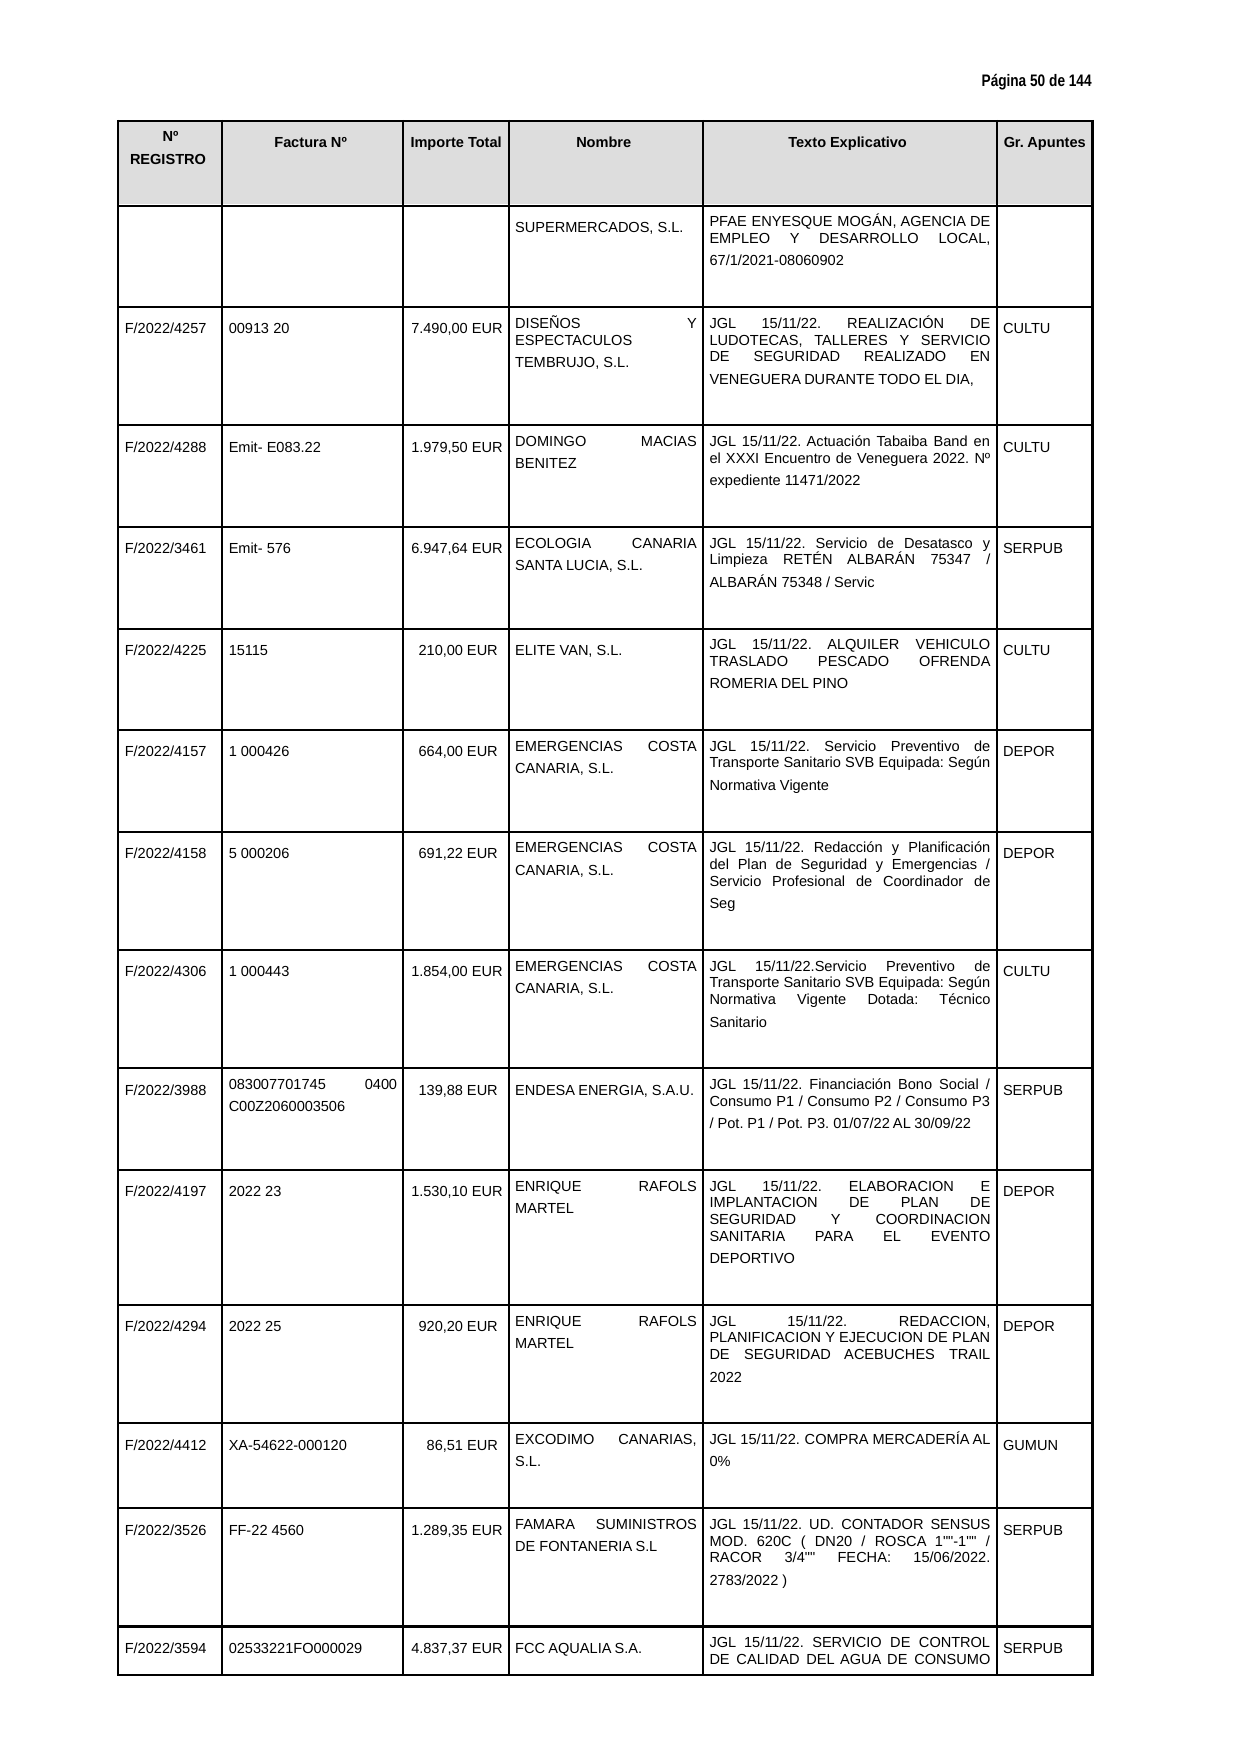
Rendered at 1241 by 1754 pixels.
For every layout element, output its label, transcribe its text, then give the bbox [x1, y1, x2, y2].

table_cell EMERGENCIAS COSTA CANARIA, S.L. [510, 833, 702, 949]
table_cell [223, 207, 402, 306]
table_cell 1.979,50 EUR [404, 426, 508, 526]
table_header Texto Explicativo [704, 122, 996, 204]
table_cell 920,20 EUR [404, 1306, 508, 1422]
table_cell 1.530,10 EUR [404, 1171, 508, 1304]
table_cell XA-54622-000120 [223, 1424, 402, 1507]
table_header Factura Nº [223, 122, 402, 204]
table_cell F/2022/4225 [119, 630, 221, 729]
table_cell JGL 15/11/22. Servicio de Desatasco y Limpieza RETÉN ALBARÁN 75347 / ALBARÁN 75348 / Servic [704, 528, 996, 627]
table_cell SERPUB [998, 1069, 1091, 1169]
table_cell JGL 15/11/22. Servicio Preventivo de Transporte Sanitario SVB Equipada: Según Normativa Vigente [704, 731, 996, 831]
table_cell ENRIQUE RAFOLS MARTEL [510, 1306, 702, 1422]
table_cell 210,00 EUR [404, 630, 508, 729]
table_cell ENDESA ENERGIA, S.A.U. [510, 1069, 702, 1169]
table_cell ECOLOGIA CANARIA SANTA LUCIA, S.L. [510, 528, 702, 627]
table_cell DEPOR [998, 833, 1091, 949]
table_cell 139,88 EUR [404, 1069, 508, 1169]
table_cell 664,00 EUR [404, 731, 508, 831]
table_cell 083007701745 0400 C00Z2060003506 [223, 1069, 402, 1169]
table_cell JGL 15/11/22. REALIZACIÓN DE LUDOTECAS, TALLERES Y SERVICIO DE SEGURIDAD REALIZADO EN VENEGUERA DURANTE TODO EL DIA, [704, 308, 996, 424]
table_cell DEPOR [998, 1171, 1091, 1304]
table_cell [998, 207, 1091, 306]
table_cell PFAE ENYESQUE MOGÁN, AGENCIA DE EMPLEO Y DESARROLLO LOCAL, 67/1/2021-08060902 [704, 207, 996, 306]
table_cell ENRIQUE RAFOLS MARTEL [510, 1171, 702, 1304]
table_cell JGL 15/11/22. Actuación Tabaiba Band en el XXXI Encuentro de Veneguera 2022. Nº expediente 11471/2022 [704, 426, 996, 526]
table_cell F/2022/4412 [119, 1424, 221, 1507]
table_cell EMERGENCIAS COSTA CANARIA, S.L. [510, 951, 702, 1067]
table_cell JGL 15/11/22. Financiación Bono Social / Consumo P1 / Consumo P2 / Consumo P3 / Pot. P1 / Pot. P3. 01/07/22 AL 30/09/22 [704, 1069, 996, 1169]
table_cell 5 000206 [223, 833, 402, 949]
table_cell 1 000426 [223, 731, 402, 831]
table_cell JGL 15/11/22. ELABORACION E IMPLANTACION DE PLAN DE SEGURIDAD Y COORDINACION SANITARIA PARA EL EVENTO DEPORTIVO [704, 1171, 996, 1304]
table_cell ELITE VAN, S.L. [510, 630, 702, 729]
table_cell F/2022/3594 [119, 1628, 221, 1673]
table_cell JGL 15/11/22. ALQUILER VEHICULO TRASLADO PESCADO OFRENDA ROMERIA DEL PINO [704, 630, 996, 729]
table_cell 4.837,37 EUR [404, 1628, 508, 1673]
table_cell 2022 25 [223, 1306, 402, 1422]
table_cell F/2022/4294 [119, 1306, 221, 1422]
table_cell FF-22 4560 [223, 1509, 402, 1625]
table_cell F/2022/3526 [119, 1509, 221, 1625]
table_cell 15115 [223, 630, 402, 729]
table_cell EMERGENCIAS COSTA CANARIA, S.L. [510, 731, 702, 831]
table_cell JGL 15/11/22. SERVICIO DE CONTROL DE CALIDAD DEL AGUA DE CONSUMO [704, 1628, 996, 1673]
table_cell 86,51 EUR [404, 1424, 508, 1507]
table_cell 00913 20 [223, 308, 402, 424]
table_header Gr. Apuntes [998, 122, 1091, 204]
table_cell CULTU [998, 308, 1091, 424]
table_cell SUPERMERCADOS, S.L. [510, 207, 702, 306]
table_cell F/2022/3988 [119, 1069, 221, 1169]
table_cell 7.490,00 EUR [404, 308, 508, 424]
table_cell SERPUB [998, 1509, 1091, 1625]
table_cell [404, 207, 508, 306]
table_cell Emit- 576 [223, 528, 402, 627]
table_cell FAMARA SUMINISTROS DE FONTANERIA S.L [510, 1509, 702, 1625]
table_cell EXCODIMO CANARIAS, S.L. [510, 1424, 702, 1507]
table_cell FCC AQUALIA S.A. [510, 1628, 702, 1673]
table_cell JGL 15/11/22. COMPRA MERCADERÍA AL 0% [704, 1424, 996, 1507]
table_cell JGL 15/11/22. Redacción y Planificación del Plan de Seguridad y Emergencias / Servicio Profesional de Coordinador de Seg [704, 833, 996, 949]
table_cell CULTU [998, 630, 1091, 729]
table_header Nombre [510, 122, 702, 204]
table_cell Emit- E083.22 [223, 426, 402, 526]
table_cell F/2022/4157 [119, 731, 221, 831]
table_cell 6.947,64 EUR [404, 528, 508, 627]
table_cell F/2022/3461 [119, 528, 221, 627]
table_header Importe Total [404, 122, 508, 204]
table_cell CULTU [998, 426, 1091, 526]
table_cell 1.854,00 EUR [404, 951, 508, 1067]
table_cell 1 000443 [223, 951, 402, 1067]
table_cell F/2022/4197 [119, 1171, 221, 1304]
table_cell F/2022/4288 [119, 426, 221, 526]
table_cell F/2022/4158 [119, 833, 221, 949]
table_cell 691,22 EUR [404, 833, 508, 949]
table_cell F/2022/4257 [119, 308, 221, 424]
table_cell DEPOR [998, 731, 1091, 831]
table_cell JGL 15/11/22. UD. CONTADOR SENSUS MOD. 620C ( DN20 / ROSCA 1""-1"" / RACOR 3/4"" FECHA: 15/06/2022. 2783/2022 ) [704, 1509, 996, 1625]
table_cell DOMINGO MACIAS BENITEZ [510, 426, 702, 526]
table_cell JGL 15/11/22. REDACCION, PLANIFICACION Y EJECUCION DE PLAN DE SEGURIDAD ACEBUCHES TRAIL 2022 [704, 1306, 996, 1422]
table_cell DEPOR [998, 1306, 1091, 1422]
table_cell 1.289,35 EUR [404, 1509, 508, 1625]
table_header Nº REGISTRO [119, 122, 221, 204]
table_cell SERPUB [998, 1628, 1091, 1673]
table_cell DISEÑOS Y ESPECTACULOS TEMBRUJO, S.L. [510, 308, 702, 424]
table_cell [119, 207, 221, 306]
table_cell CULTU [998, 951, 1091, 1067]
table_cell SERPUB [998, 528, 1091, 627]
table_cell F/2022/4306 [119, 951, 221, 1067]
table_cell GUMUN [998, 1424, 1091, 1507]
table_cell 2022 23 [223, 1171, 402, 1304]
table_cell JGL 15/11/22.Servicio Preventivo de Transporte Sanitario SVB Equipada: Según Normativa Vigente Dotada: Técnico Sanitario [704, 951, 996, 1067]
table_cell 02533221FO000029 [223, 1628, 402, 1673]
